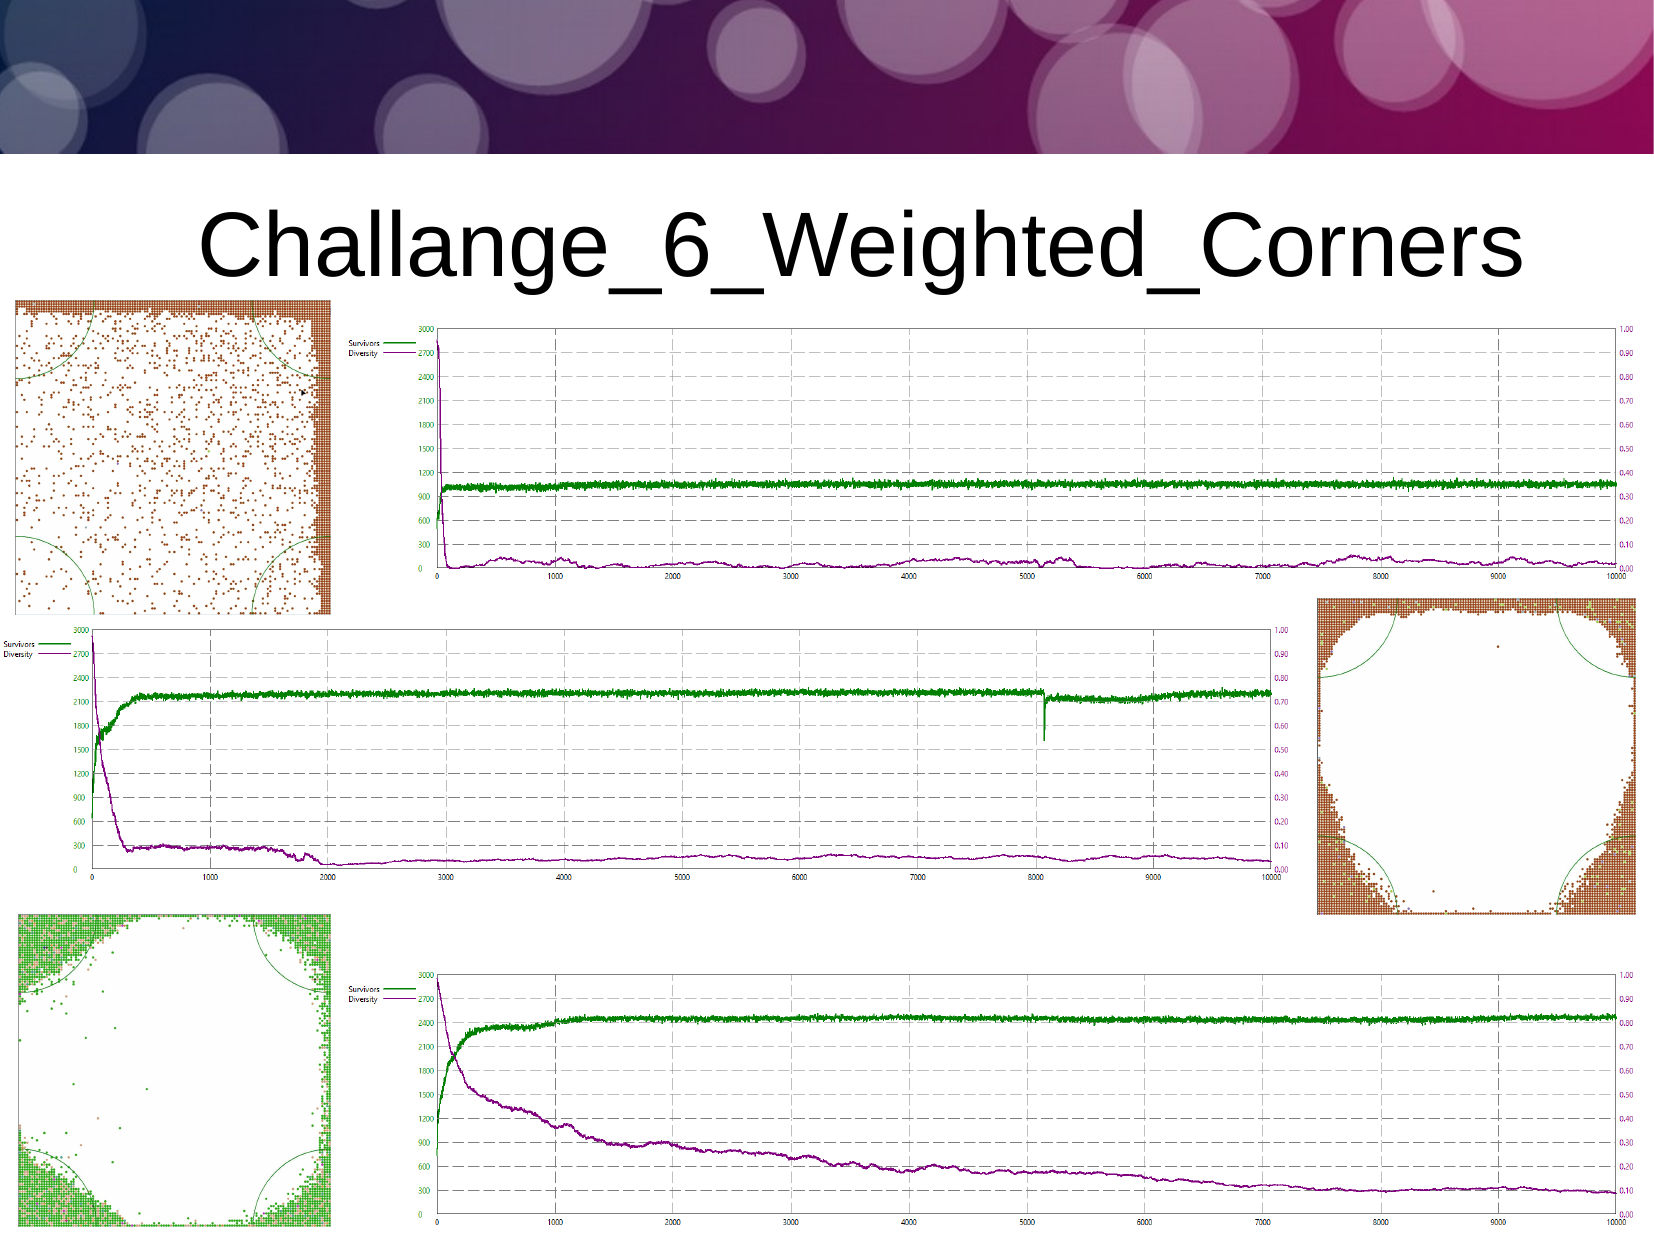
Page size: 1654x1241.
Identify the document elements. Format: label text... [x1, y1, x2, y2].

title Challange_6_Weighted_Corners [82, 142, 1571, 348]
picture [15, 300, 331, 616]
picture [1317, 598, 1636, 916]
picture [18, 914, 331, 1227]
picture [0, 0, 1654, 154]
picture [345, 971, 1636, 1231]
picture [0, 626, 1291, 886]
picture [345, 325, 1636, 584]
